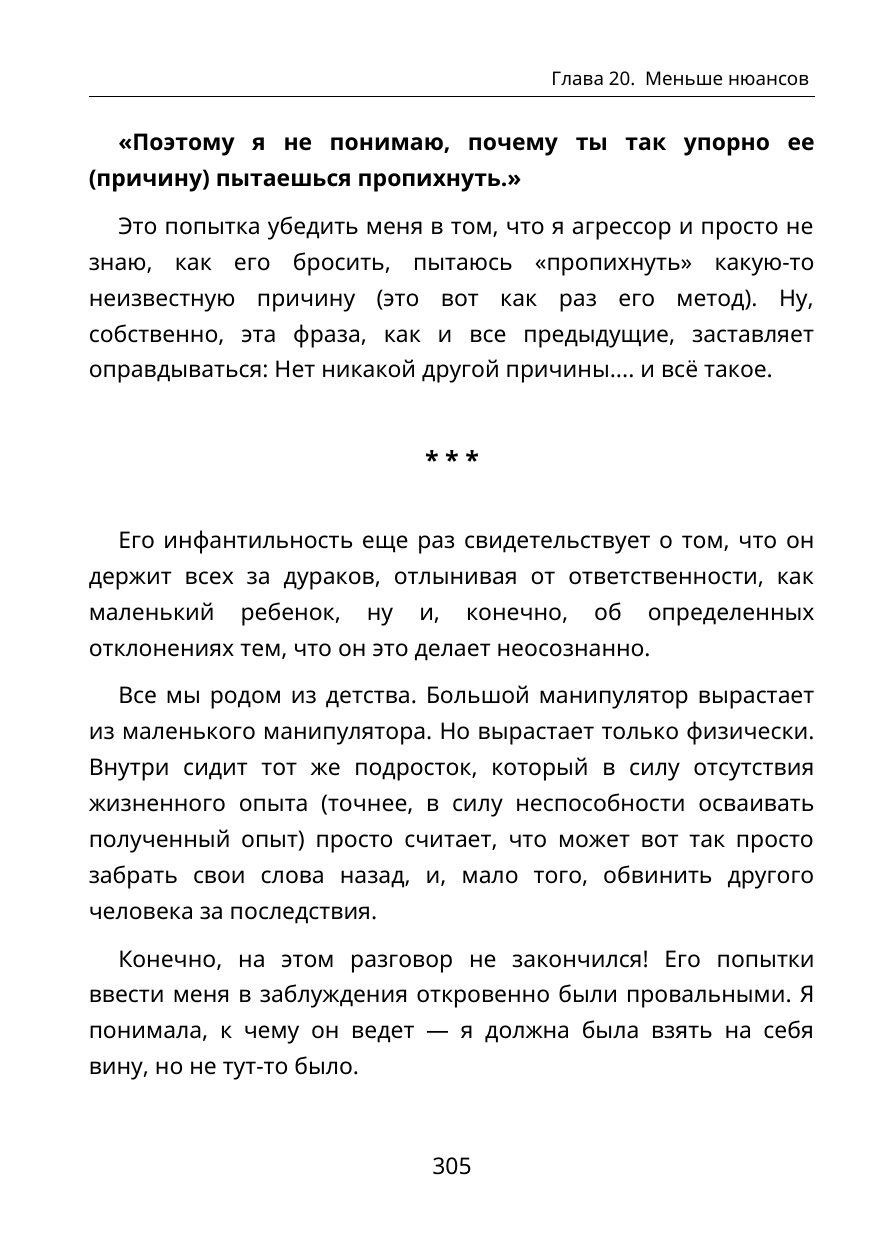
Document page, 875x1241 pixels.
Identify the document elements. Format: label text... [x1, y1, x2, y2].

text Его инфантильность еще раз свидетельствует о том, что он держит всех за дураков, отлынивая от ответственности, как маленький ребенок, ну и, конечно, об определенных отклонениях тем, что он это делает неосознанно. [88, 524, 815, 663]
subtitle * * * [88, 443, 815, 477]
text Все мы родом из детства. Большой манипулятор вырастает из маленького манипулятора. Но вырастает только физически. Внутри сидит тот же подросток, который в силу отсутствия жизненного опыта (точнее, в силу неспособности осваивать полученный опыт) просто считает, что может вот так просто забрать свои слова назад, и, мало того, обвинить другого человека за последствия. [88, 679, 815, 926]
text «Поэтому я не понимаю, почему ты так упорно ее (причину) пытаешься пропихнуть.» [88, 126, 815, 193]
text Конечно, на этом разговор не закончился! Его попытки ввести меня в заблуждения откровенно были провальными. Я понимала, к чему он ведет — я должна была взять на себя вину, но не тут-то было. [88, 942, 815, 1082]
text Это попытка убедить меня в том, что я агрессор и просто не знаю, как его бросить, пытаюсь «пропихнуть» какую-то неизвестную причину (это вот как раз его метод). Ну, собственно, эта фраза, как и все предыдущие, заставляет оправдываться: Нет никакой другой причины.... и всё такое. [88, 210, 815, 385]
